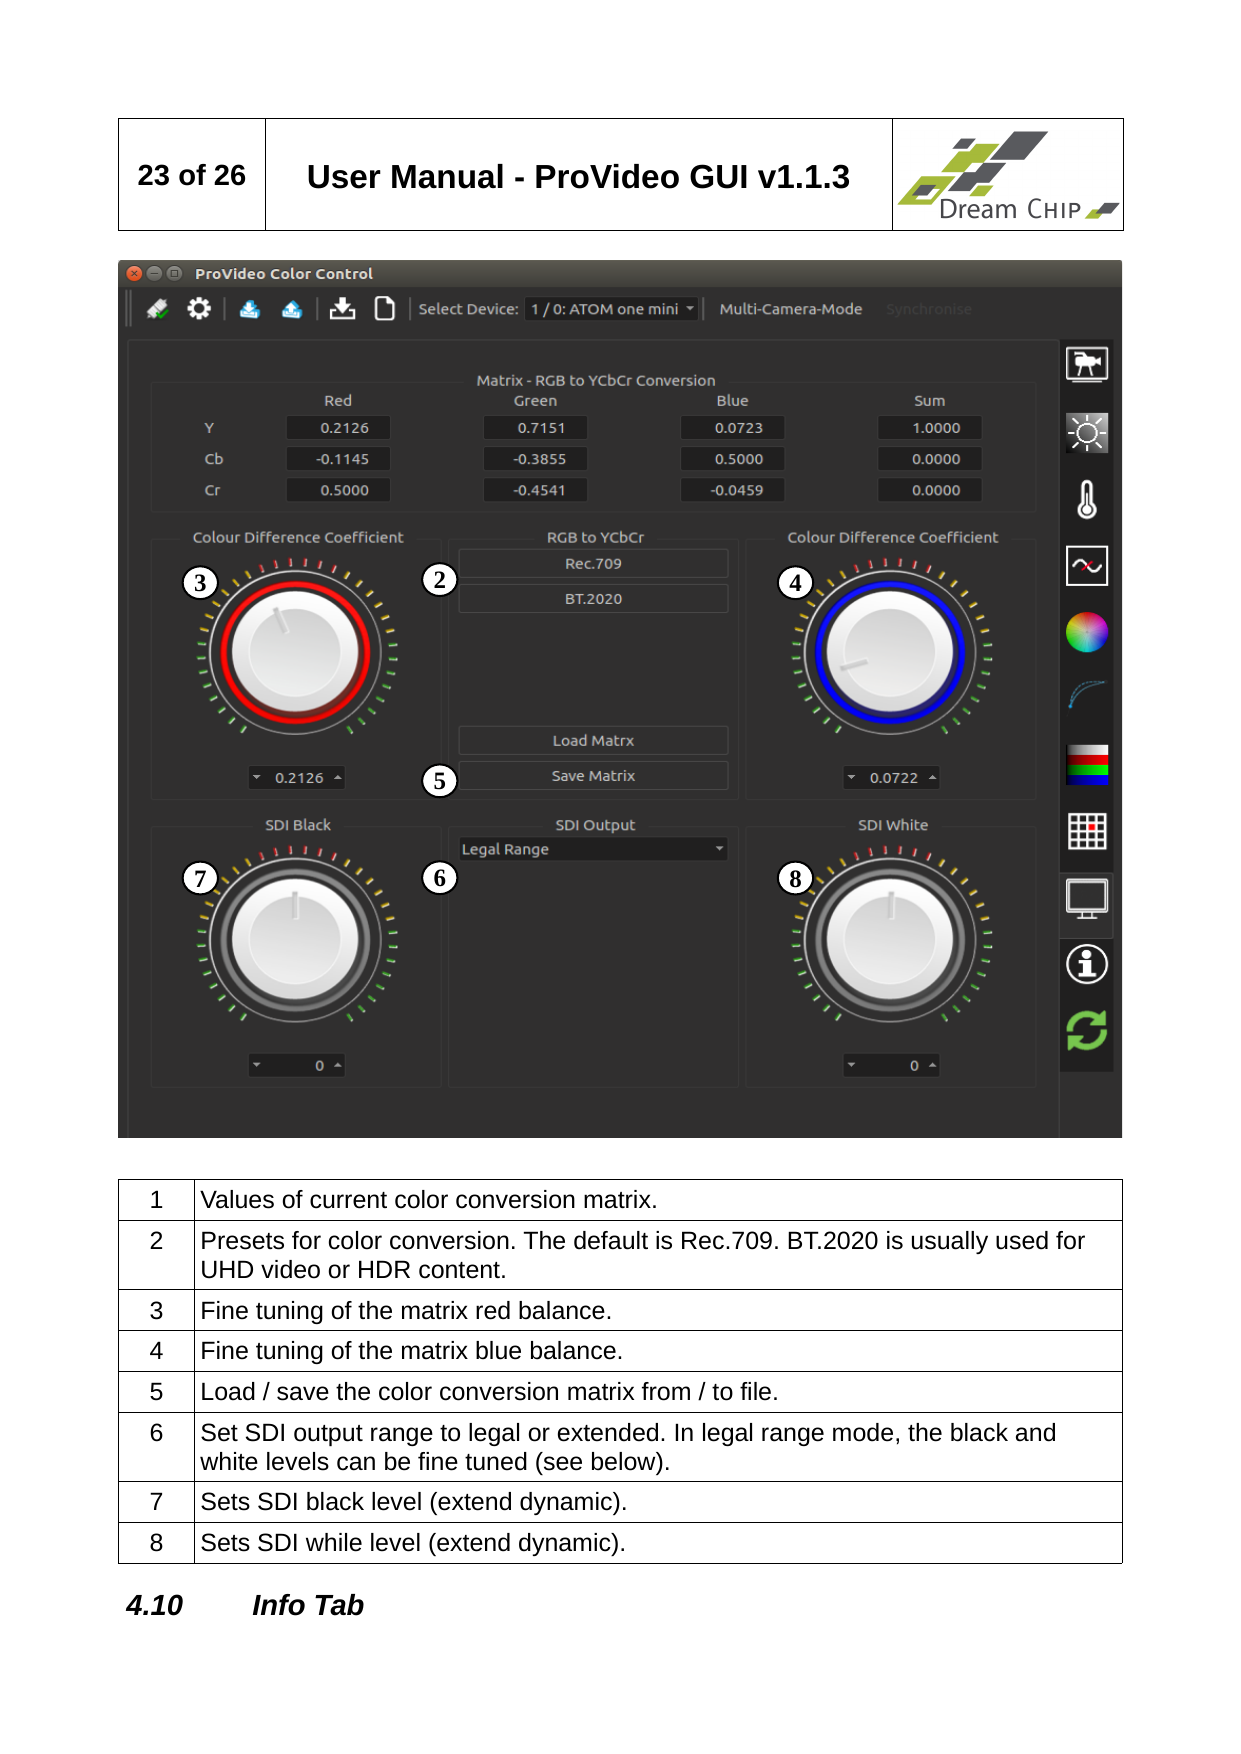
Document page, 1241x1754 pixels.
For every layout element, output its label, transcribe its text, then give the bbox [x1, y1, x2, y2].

table_cell 8 [119, 1523, 194, 1562]
table_cell 2 [119, 1221, 194, 1289]
table_header Values of current color conversion matrix. [195, 1180, 1122, 1220]
table_cell 4 [119, 1331, 194, 1371]
table_cell Fine tuning of the matrix blue balance. [195, 1331, 1122, 1371]
table_cell Presets for color conversion. The default is Rec.709. BT.2020 is usually used for UHD video or HDR content. [195, 1221, 1122, 1289]
table_cell 5 [119, 1372, 194, 1412]
table_cell Fine tuning of the matrix red balance. [195, 1290, 1122, 1330]
table_cell Sets SDI black level (extend dynamic). [195, 1482, 1122, 1522]
picture [897, 130, 1120, 220]
table_cell 6 [119, 1413, 194, 1481]
picture [118, 260, 1123, 1138]
table_cell 3 [119, 1290, 194, 1330]
table_cell 7 [119, 1482, 194, 1522]
table_cell Sets SDI while level (extend dynamic). [195, 1523, 1122, 1562]
table_header 1 [119, 1180, 194, 1220]
table_cell Load / save the color conversion matrix from / to file. [195, 1372, 1122, 1412]
table_cell Set SDI output range to legal or extended. In legal range mode, the black and white levels can be fine tuned (see below). [195, 1413, 1122, 1481]
subtitle Info Tab [118, 1588, 1122, 1622]
